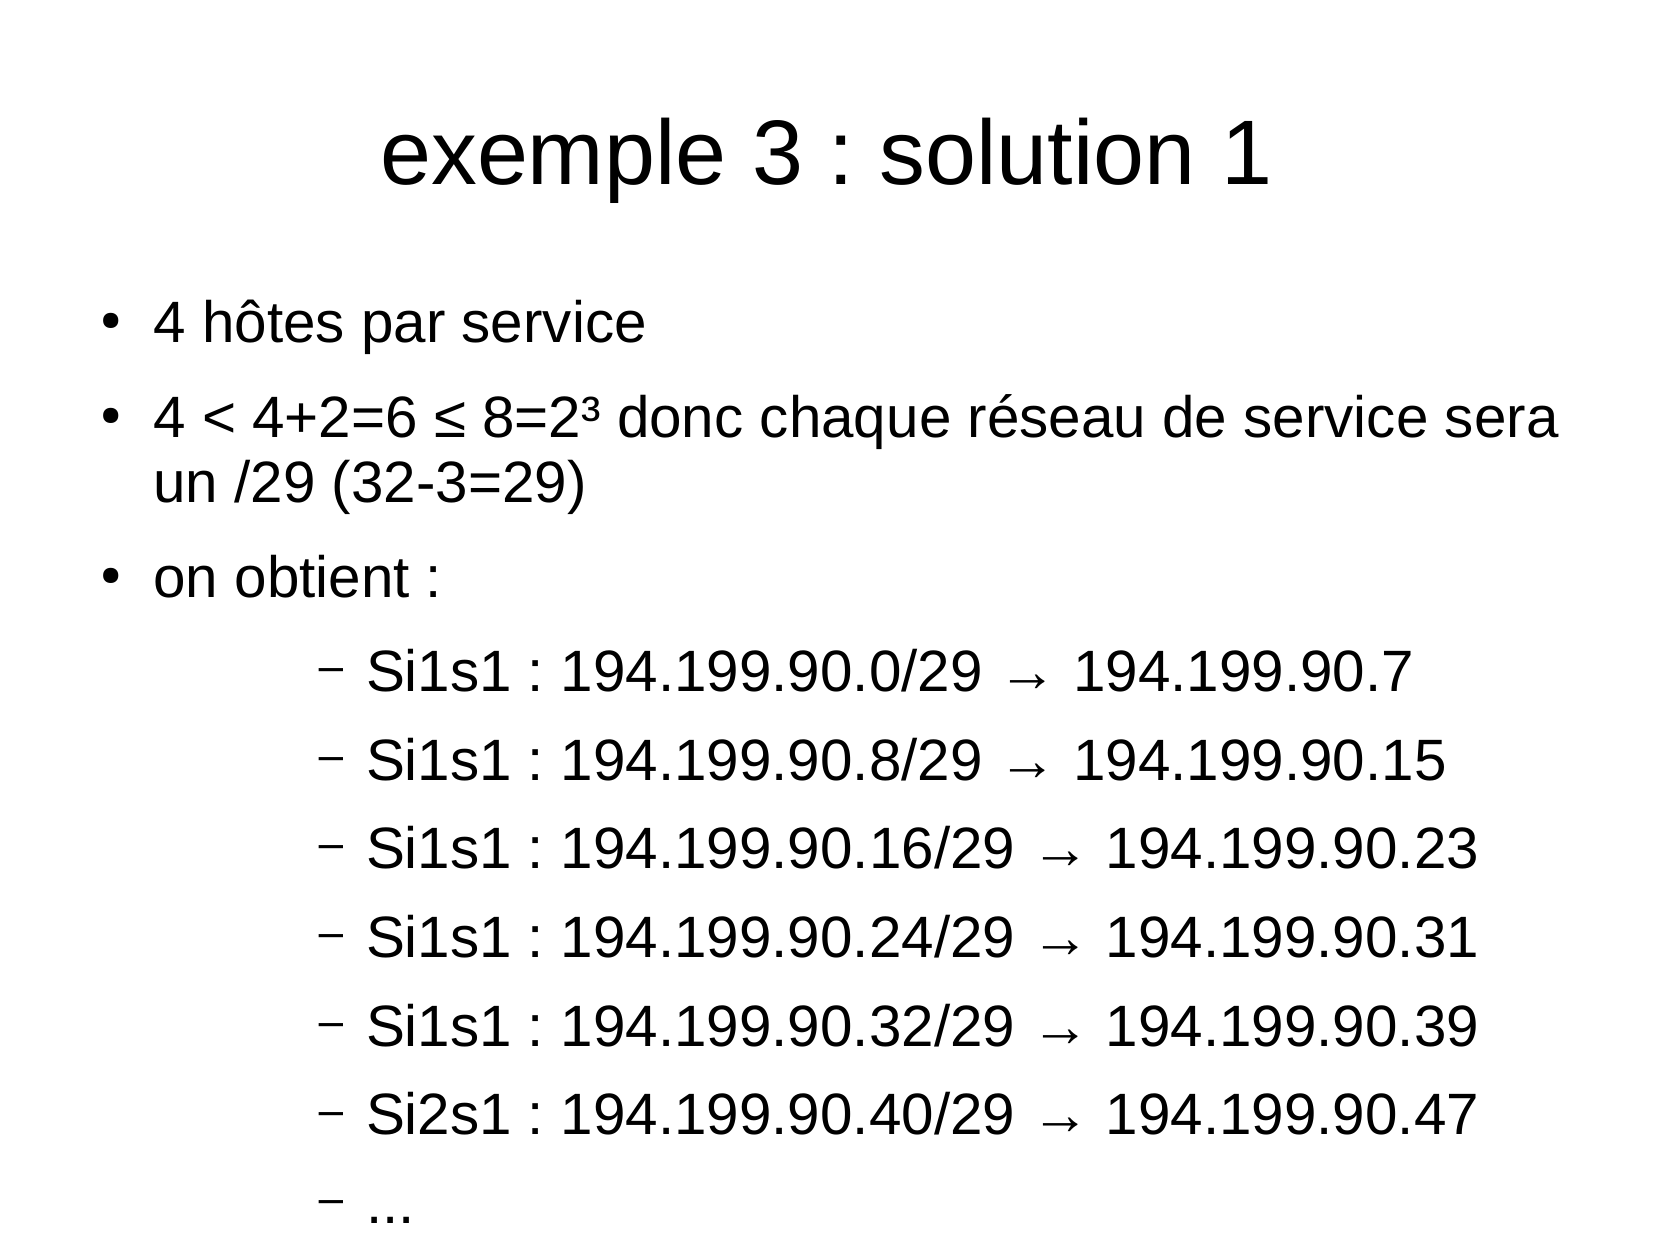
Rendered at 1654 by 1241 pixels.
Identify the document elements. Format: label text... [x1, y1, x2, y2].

title exemple 3 : solution 1 [82, 49, 1571, 257]
list 4 hôtes par service 4 < 4+2=6 ≤ 8=2³ donc chaque réseau de service sera un /29 (32-3=29) on obtient : Si1s1 : 194.199.90.0/29 → 194.199.90.7 Si1s1 : 194.199.90.8/29 → 194.199.90.15 Si1s1 : 194.199.90.16/29 → 194.199.90.23 Si1s1 : 194.199.90.24/29 → 194.199.90.31 Si1s1 : 194.199.90.32/29 → 194.199.90.39 Si2s1 : 194.199.90.40/29 → 194.199.90.47 ... [82, 290, 1571, 1239]
